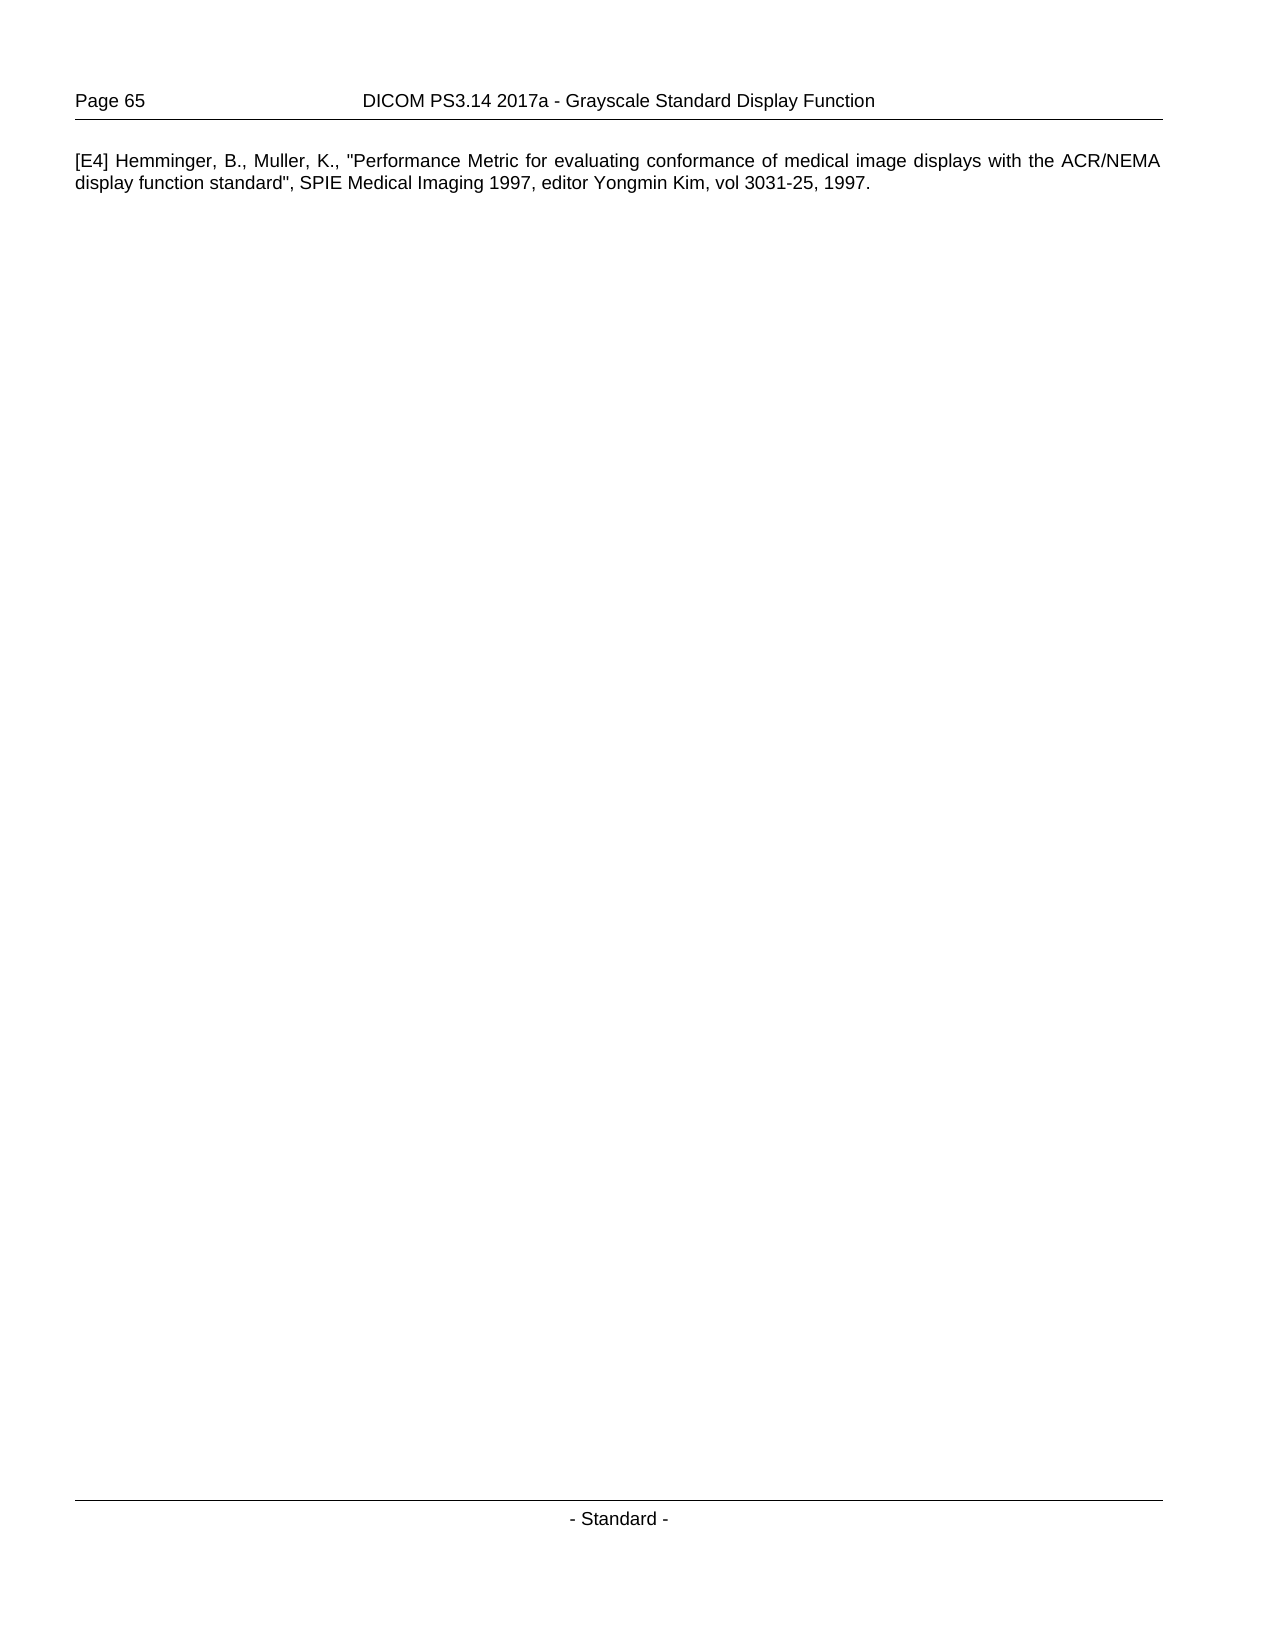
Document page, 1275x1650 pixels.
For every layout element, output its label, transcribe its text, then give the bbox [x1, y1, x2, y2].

text [E4] Hemminger, B., Muller, K., "Performance Metric for evaluating conformance of medical image displays with the ACR/NEMA display function standard", SPIE Medical Imaging 1997, editor Yongmin Kim, vol 3031-25, 1997. [75, 150, 1162, 193]
